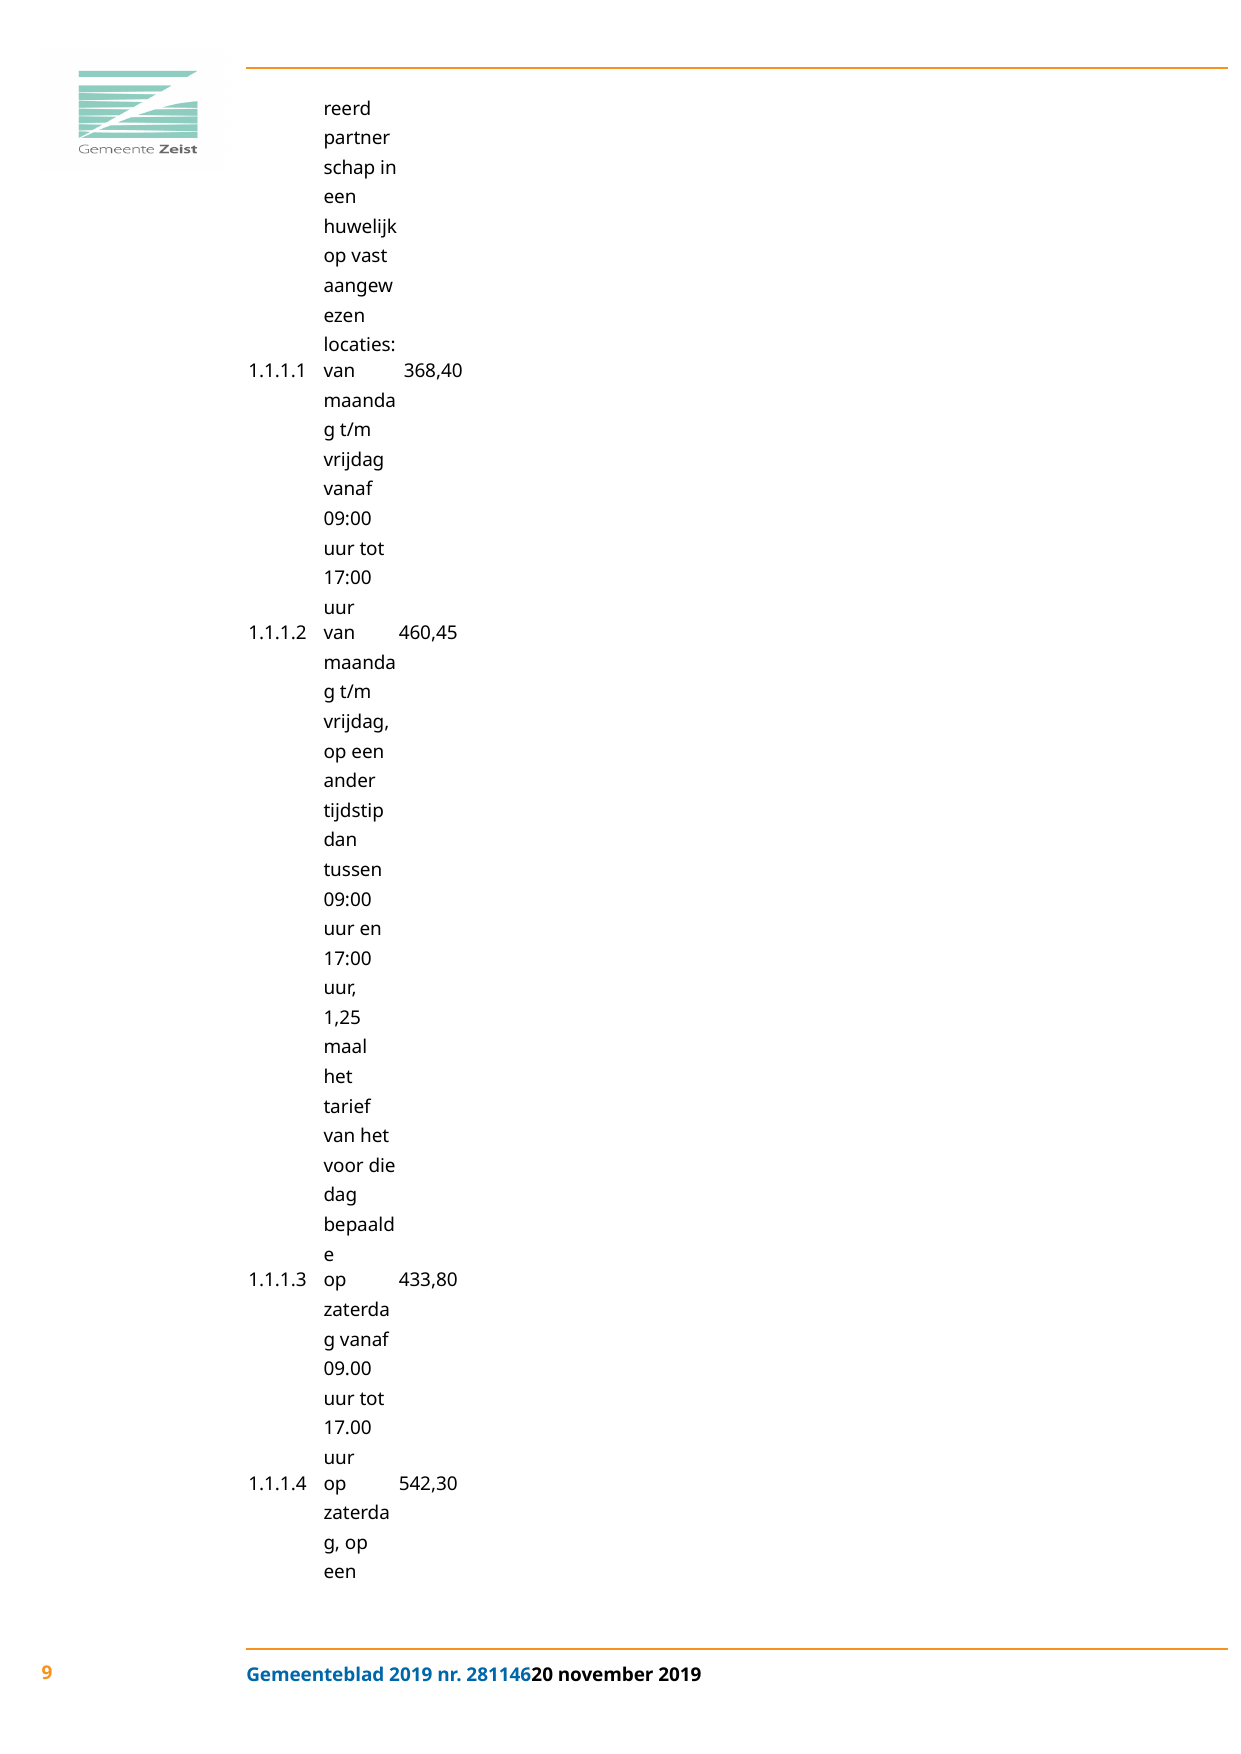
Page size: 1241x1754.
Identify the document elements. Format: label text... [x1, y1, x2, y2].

table_cell 460,45 [399, 620, 474, 1267]
table_cell 1.1.1.4 [248, 1470, 323, 1584]
table_cell 1.1.1.3 [248, 1267, 323, 1470]
table_cell 368,40 [399, 357, 474, 619]
table_cell op zaterdag, op een [323, 1470, 398, 1584]
table_cell 1.1.1.2 [248, 620, 323, 1267]
table_cell reerd partnerschap in een huwelijk op vast aangewezen locaties: [323, 95, 398, 357]
table_cell op zaterdag vanaf 09.00 uur tot 17.00 uur [323, 1267, 398, 1470]
table_cell van maandag t/m vrijdag vanaf 09:00 uur tot 17:00 uur [323, 357, 398, 619]
table_cell van maandag t/m vrijdag, op een ander tijdstip dan tussen 09:00 uur en 17:00 uur, 1,25 maal het tarief van het voor die dag bepaalde [323, 620, 398, 1267]
table_cell [248, 95, 323, 357]
table_cell 433,80 [399, 1267, 474, 1470]
table_cell 542,30 [399, 1470, 474, 1584]
table_cell 1.1.1.1 [248, 357, 323, 619]
picture [41, 47, 231, 172]
table_cell [399, 95, 474, 357]
